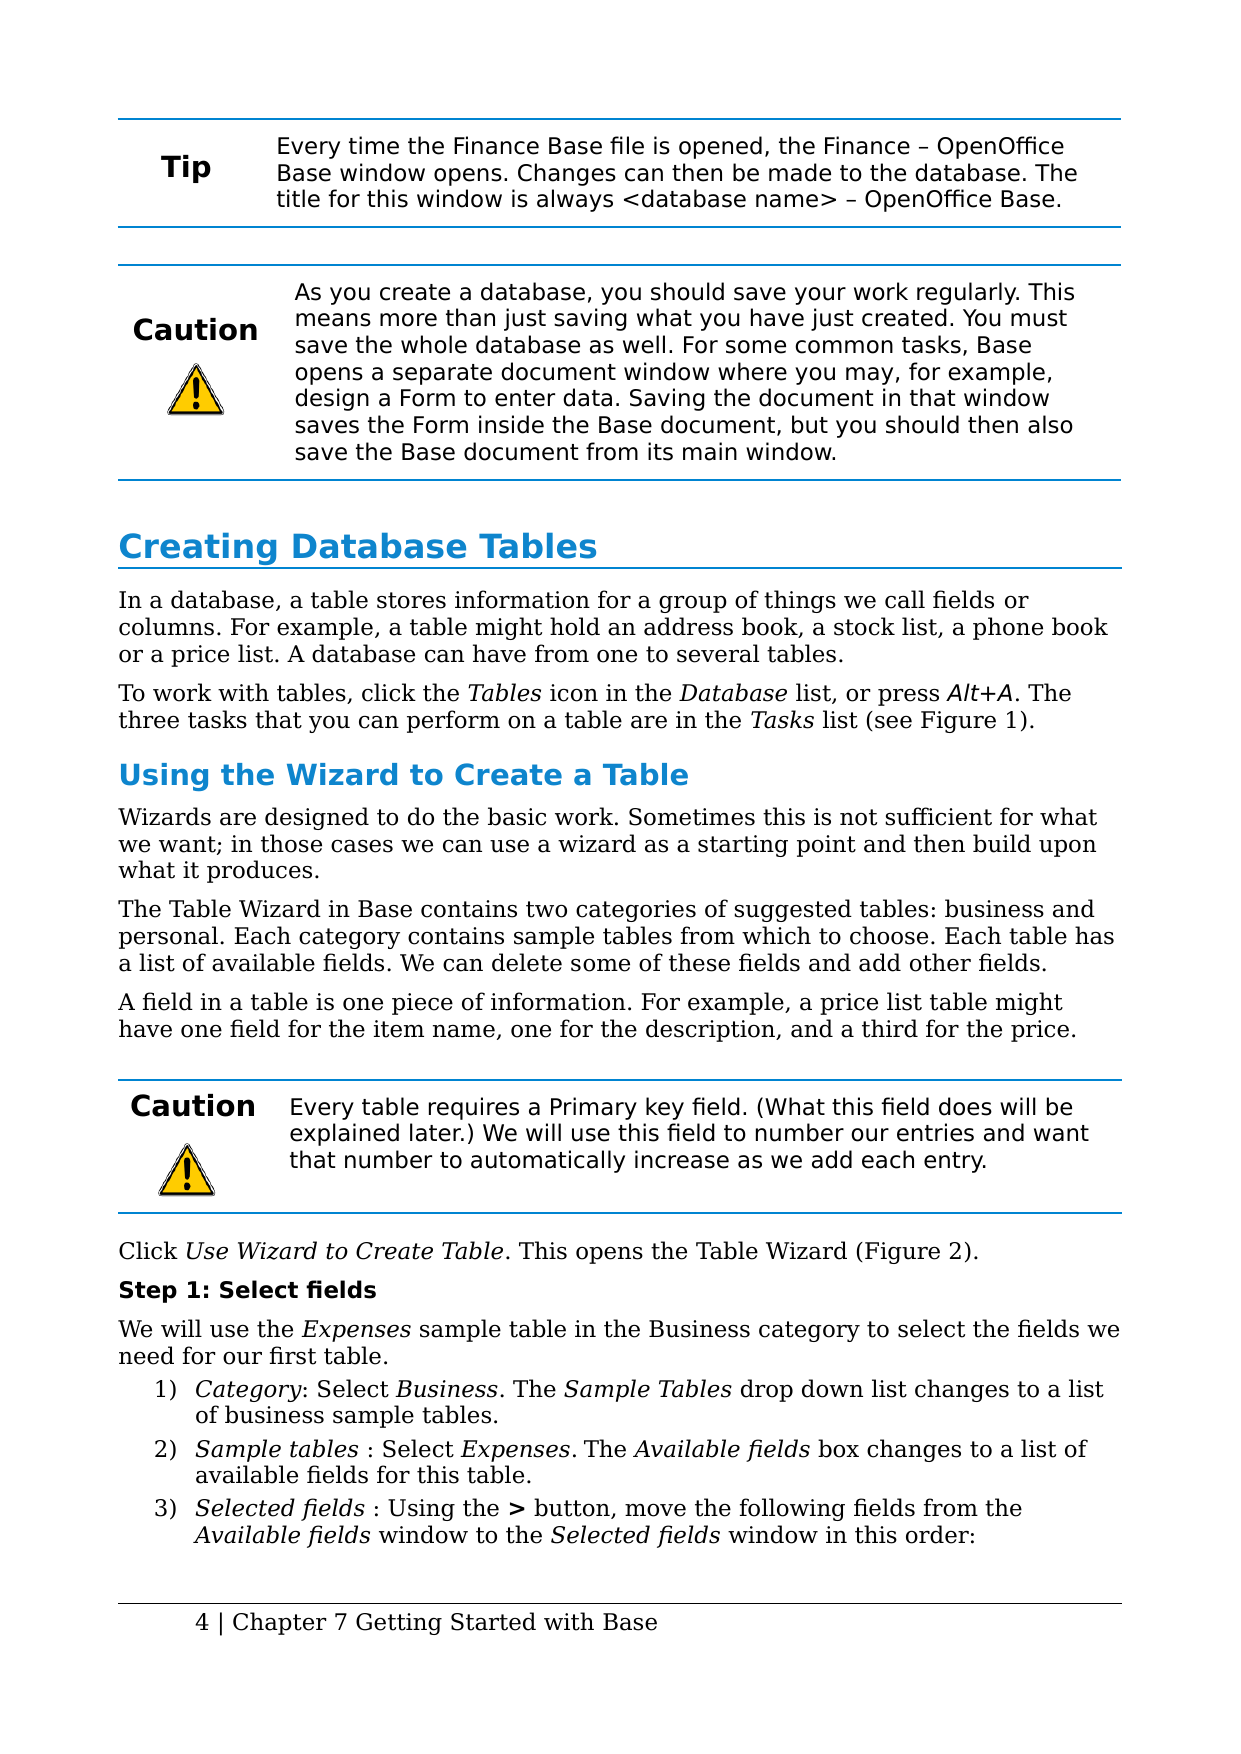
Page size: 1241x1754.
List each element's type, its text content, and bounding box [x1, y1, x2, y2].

list Selected fields : Using the > button, move the following fields from the Available fields window to the Selected fields window in this order: [177, 1495, 1122, 1549]
text The Table Wizard in Base contains two categories of suggested tables: business and personal. Each category contains sample tables from which to choose. Each table has a list of available fields. We can delete some of these fields and add other fields. [118, 897, 1122, 977]
table_header Every time the Finance Base file is opened, the Finance – OpenOffice Base window opens. Changes can then be made to the database. The title for this window is always <database name> – OpenOffice Base. [255, 120, 1121, 226]
list We will use the Expenses sample table in the Business category to select the fields we need for our first table. [118, 1316, 1122, 1369]
table_header As you create a database, you should save your work regularly. This means more than just saving what you have just created. You must save the whole database as well. For some common tasks, Base opens a separate document window where you may, for example, design a Form to enter data. Saving the document in that window saves the Form inside the Base document, but you should then also save the Base document from its main window. [273, 266, 1121, 478]
text Step 1: Select fields [118, 1277, 1122, 1304]
text Wizards are designed to do the basic work. Sometimes this is not sufficient for what we want; in those cases we can use a wizard as a starting point and then build upon what it produces. [118, 804, 1122, 884]
table_header Tip [118, 120, 255, 226]
text A field in a table is one piece of information. For example, a price list table might have one field for the item name, one for the description, and a third for the price. [118, 989, 1122, 1042]
subtitle Using the Wizard to Create a Table [118, 758, 1122, 792]
table_header Caution [118, 266, 273, 478]
text In a database, a table stores information for a group of things we call fields or columns. For example, a table might hold an address book, a stock list, a phone book or a price list. A database can have from one to several tables. [118, 588, 1122, 668]
picture [163, 359, 228, 419]
list Sample tables : Select Expenses. The Available fields box changes to a list of available fields for this table. [177, 1436, 1122, 1489]
subtitle Creating Database Tables [118, 528, 1122, 567]
table_header Every table requires a Primary key field. (What this field does will be explained later.) We will use this field to number our entries and want that number to automatically increase as we add each entry. [268, 1081, 1122, 1212]
list Category: Select Business. The Sample Tables drop down list changes to a list of business sample tables. [177, 1376, 1122, 1429]
text Click Use Wizard to Create Table. This opens the Table Wizard (Figure 2). [118, 1238, 1122, 1264]
text To work with tables, click the Tables icon in the Database list, or press Alt+A. The three tasks that you can perform on a table are in the Tasks list (see Figure 1). [118, 680, 1122, 733]
table_header Caution [118, 1081, 268, 1212]
picture [154, 1139, 219, 1200]
